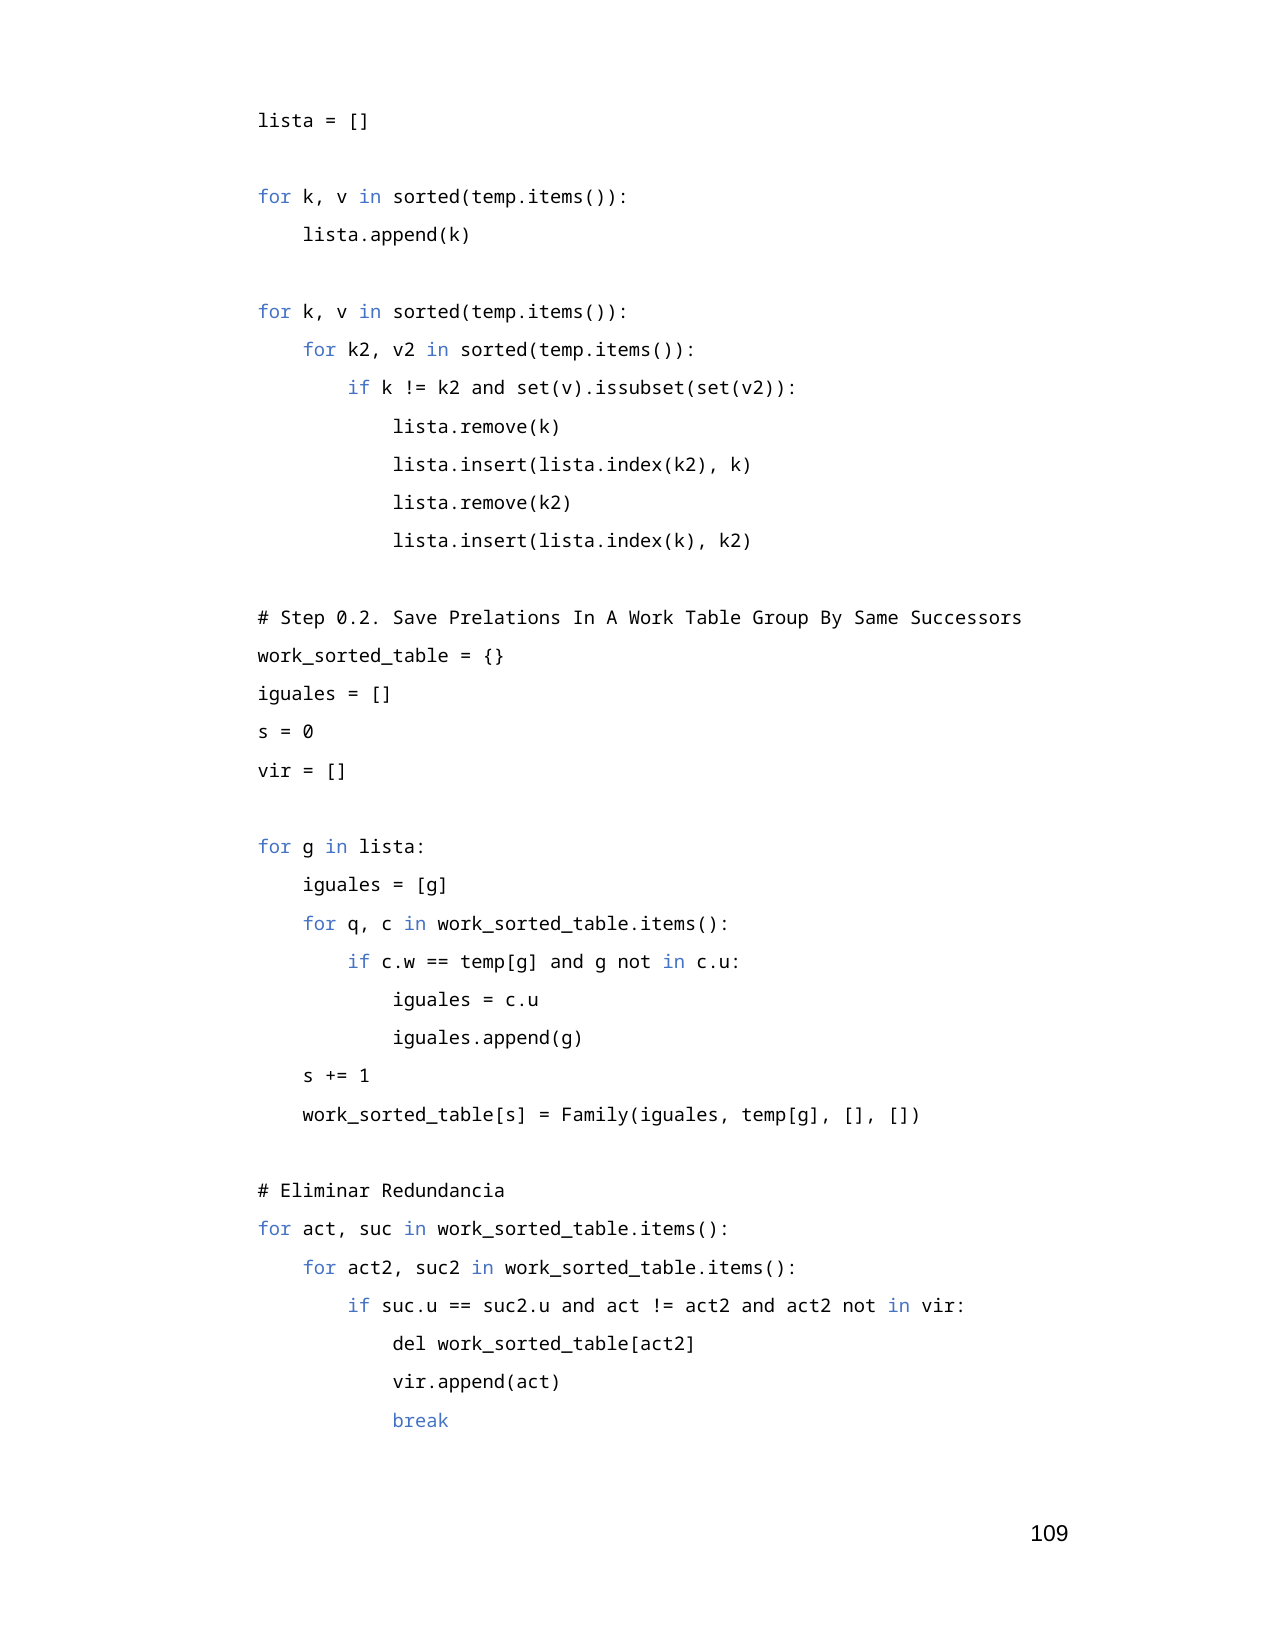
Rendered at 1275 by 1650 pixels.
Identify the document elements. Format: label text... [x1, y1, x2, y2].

table_header lista = [] for k, v in sorted(temp.items()): lista.append(k) for k, v in sorted(temp.items()): for k2, v2 in sorted(temp.items()): if k != k2 and set(v).issubset(set(v2)): lista.remove(k) lista.insert(lista.index(k2), k) lista.remove(k2) lista.insert(lista.index(k), k2) # Step 0.2. Save Prelations In A Work Table Group By Same Successors work_sorted_table = {} iguales = [] s = 0 vir = [] for g in lista: iguales = [g] for q, c in work_sorted_table.items(): if c.w == temp[g] and g not in c.u: iguales = c.u iguales.append(g) s += 1 work_sorted_table[s] = Family(iguales, temp[g], [], []) # Eliminar Redundancia for act, suc in work_sorted_table.items(): for act2, suc2 in work_sorted_table.items(): if suc.u == suc2.u and act != act2 and act2 not in vir: del work_sorted_table[act2] vir.append(act) break [207, 101, 1078, 1487]
